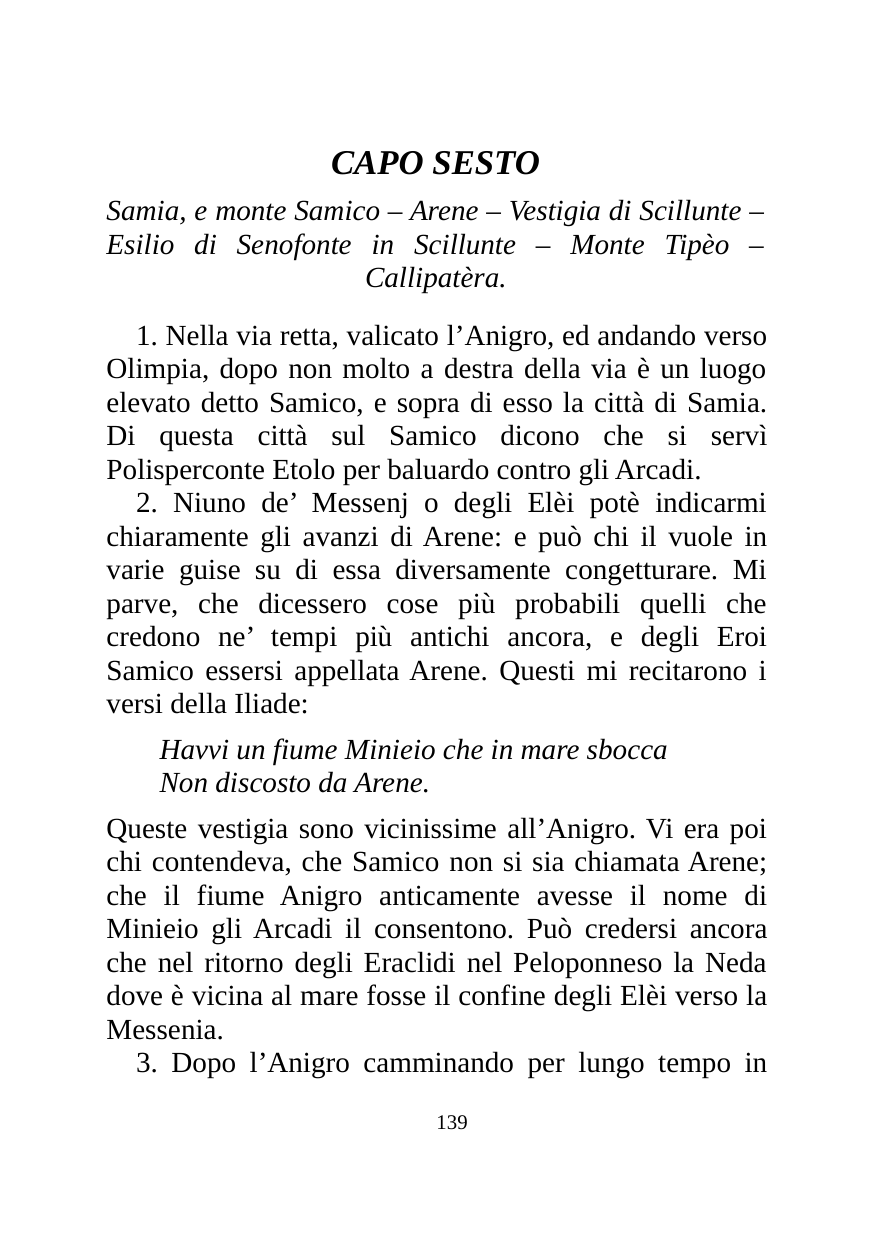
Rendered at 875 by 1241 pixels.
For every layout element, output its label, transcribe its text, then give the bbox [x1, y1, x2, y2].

text 2. Niuno de’ Messenj o degli Elèi potè indicarmi chiaramente gli avanzi di Arene: e può chi il vuole in varie guise su di essa diversamente congetturare. Mi parve, che dicessero cose più probabili quelli che credono ne’ tempi più antichi ancora, e degli Eroi Samico essersi appellata Arene. Questi mi recitarono i versi della Iliade: [106, 485, 768, 720]
subtitle CAPO SESTO [106, 142, 768, 182]
text Queste vestigia sono vicinissime all’Anigro. Vi era poi chi contendeva, che Samico non si sia chiamata Arene; che il fiume Anigro anticamente avesse il nome di Minieio gli Arcadi il consentono. Può credersi ancora che nel ritorno degli Eraclidi nel Peloponneso la Neda dove è vicina al mare fosse il confine degli Elèi verso la Messenia. [106, 811, 768, 1046]
text 3. Dopo l’Anigro camminando per lungo tempo in [106, 1046, 768, 1079]
text Havvi un fiume Minieio che in mare sbocca Non discosto da Arene. [159, 732, 768, 799]
text Samia, e monte Samico – Arene – Vestigia di Scillunte – Esilio di Senofonte in Scillunte – Monte Tipèo – Callipatèra. [106, 193, 768, 294]
text 1. Nella via retta, valicato l’Anigro, ed andando verso Olimpia, dopo non molto a destra della via è un luogo elevato detto Samico, e sopra di esso la città di Samia. Di questa città sul Samico dicono che si servì Polisperconte Etolo per baluardo contro gli Arcadi. [106, 318, 768, 485]
